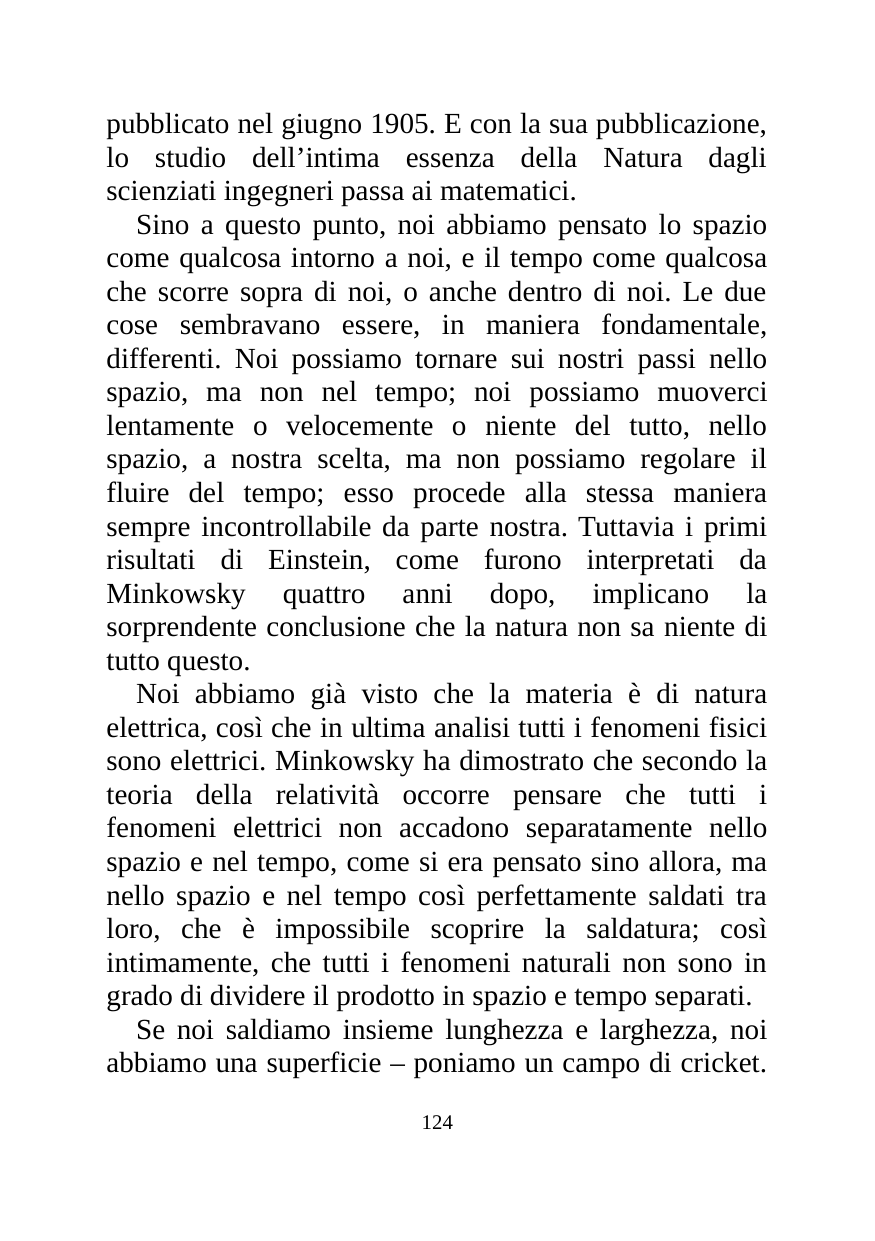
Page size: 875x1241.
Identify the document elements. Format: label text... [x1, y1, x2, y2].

text pubblicato nel giugno 1905. E con la sua pubblicazione, lo studio dell’intima essenza della Natura dagli scienziati ingegneri passa ai matematici. [106, 106, 768, 207]
text Noi abbiamo già visto che la materia è di natura elettrica, così che in ultima analisi tutti i fenomeni fisici sono elettrici. Minkowsky ha dimostrato che secondo la teoria della relatività occorre pensare che tutti i fenomeni elettrici non accadono separatamente nello spazio e nel tempo, come si era pensato sino allora, ma nello spazio e nel tempo così perfettamente saldati tra loro, che è impossibile scoprire la saldatura; così intimamente, che tutti i fenomeni naturali non sono in grado di dividere il prodotto in spazio e tempo separati. [106, 676, 768, 1012]
text Sino a questo punto, noi abbiamo pensato lo spazio come qualcosa intorno a noi, e il tempo come qualcosa che scorre sopra di noi, o anche dentro di noi. Le due cose sembravano essere, in maniera fondamentale, differenti. Noi possiamo tornare sui nostri passi nello spazio, ma non nel tempo; noi possiamo muoverci lentamente o velocemente o niente del tutto, nello spazio, a nostra scelta, ma non possiamo regolare il fluire del tempo; esso procede alla stessa maniera sempre incontrollabile da parte nostra. Tuttavia i primi risultati di Einstein, come furono interpretati da Minkowsky quattro anni dopo, implicano la sorprendente conclusione che la natura non sa niente di tutto questo. [106, 207, 768, 676]
text Se noi saldiamo insieme lunghezza e larghezza, noi abbiamo una superficie – poniamo un campo di cricket. [106, 1012, 768, 1079]
